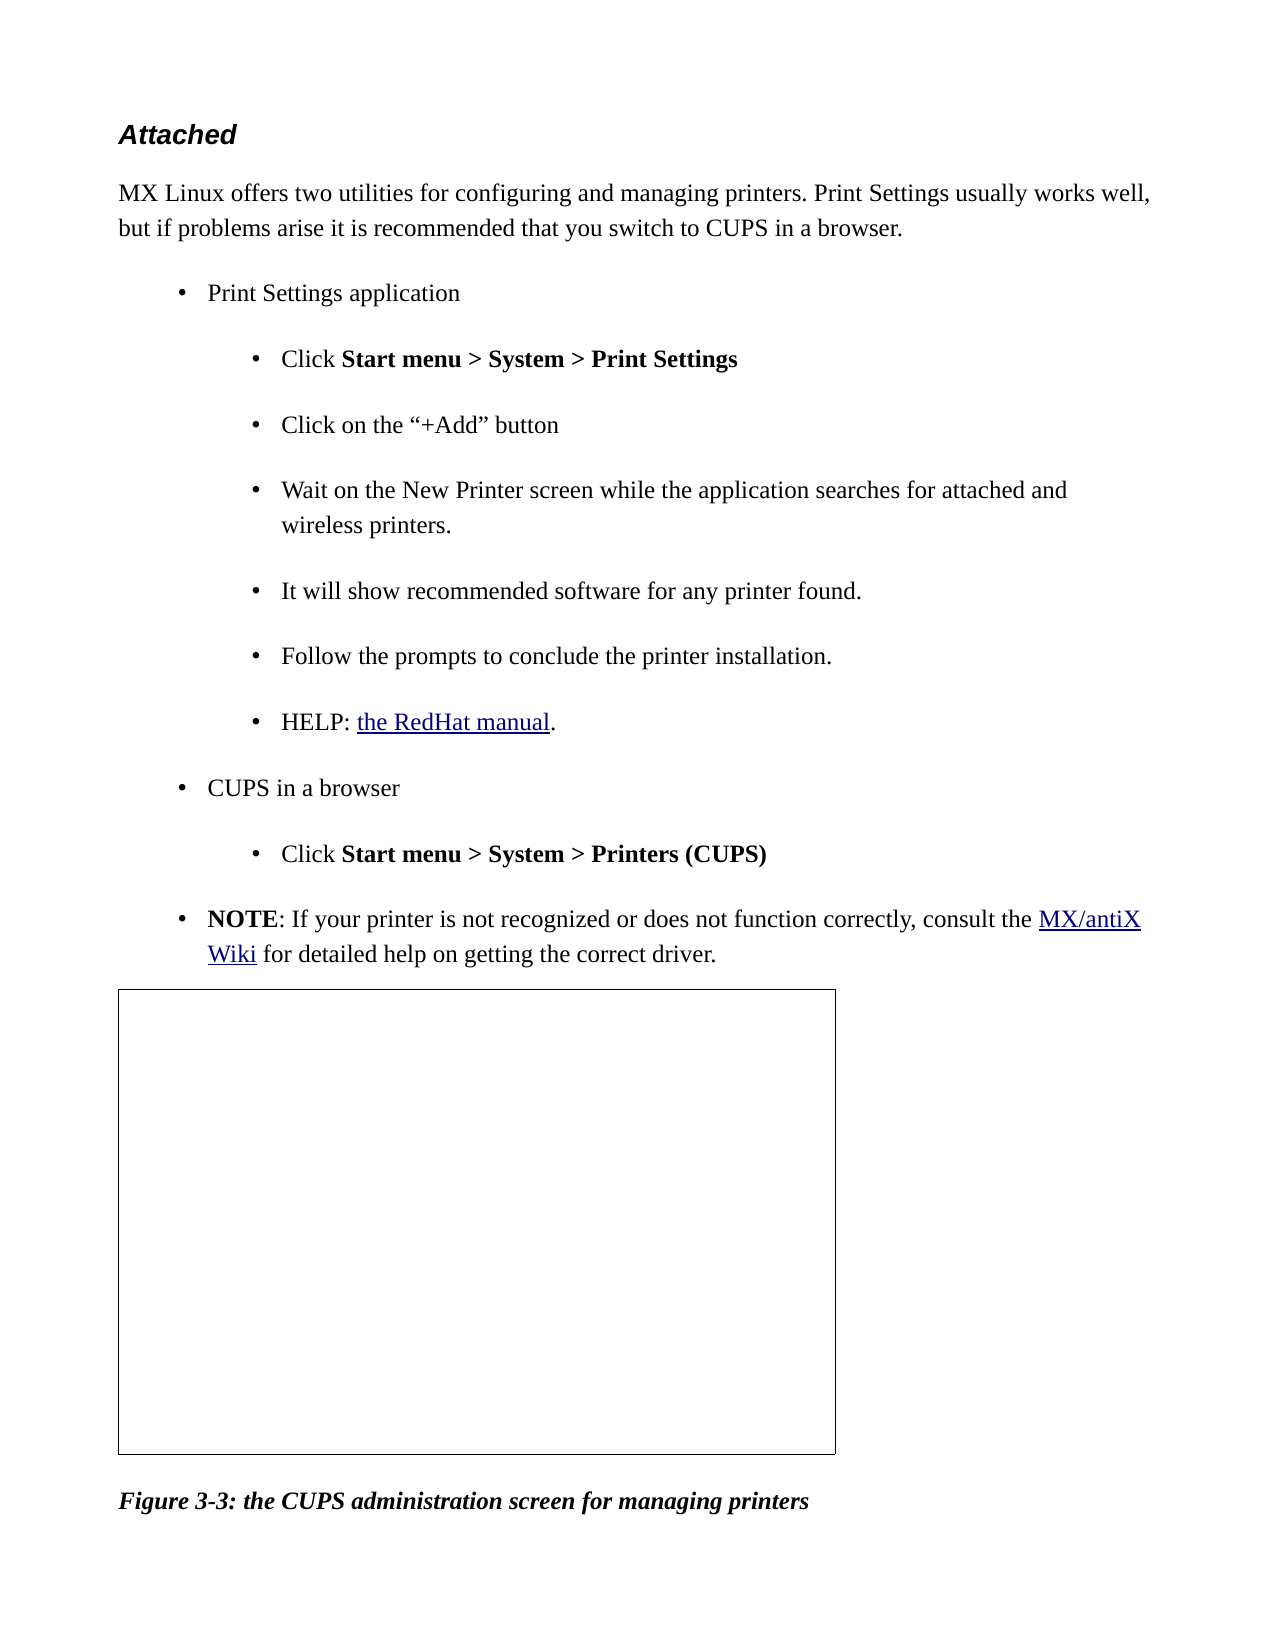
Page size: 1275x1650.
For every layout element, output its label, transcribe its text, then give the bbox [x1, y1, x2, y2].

list HELP: the RedHat manual. [252, 707, 1141, 736]
text Figure 3-3: the CUPS administration screen for managing printers [118, 1486, 1157, 1515]
list Print Settings application [178, 278, 1141, 307]
list Follow the prompts to conclude the printer installation. [252, 641, 1141, 670]
list Click on the “+Add” button [252, 410, 1141, 438]
list It will show recommended software for any printer found. [252, 576, 1141, 604]
list Click Start menu > System > Printers (CUPS) [252, 839, 1141, 867]
list CUPS in a browser [178, 773, 1141, 802]
subtitle Attached [118, 118, 1157, 150]
list NOTE: If your printer is not recognized or does not function correctly, consult the MX/antiX Wiki for detailed help on getting the correct driver. [178, 904, 1141, 968]
text MX Linux offers two utilities for configuring and managing printers. Print Settings usually works well, but if problems arise it is recommended that you switch to CUPS in a browser. [118, 178, 1157, 241]
list Click Start menu > System > Print Settings [252, 344, 1141, 373]
list Wait on the New Printer screen while the application searches for attached and wireless printers. [252, 476, 1141, 539]
